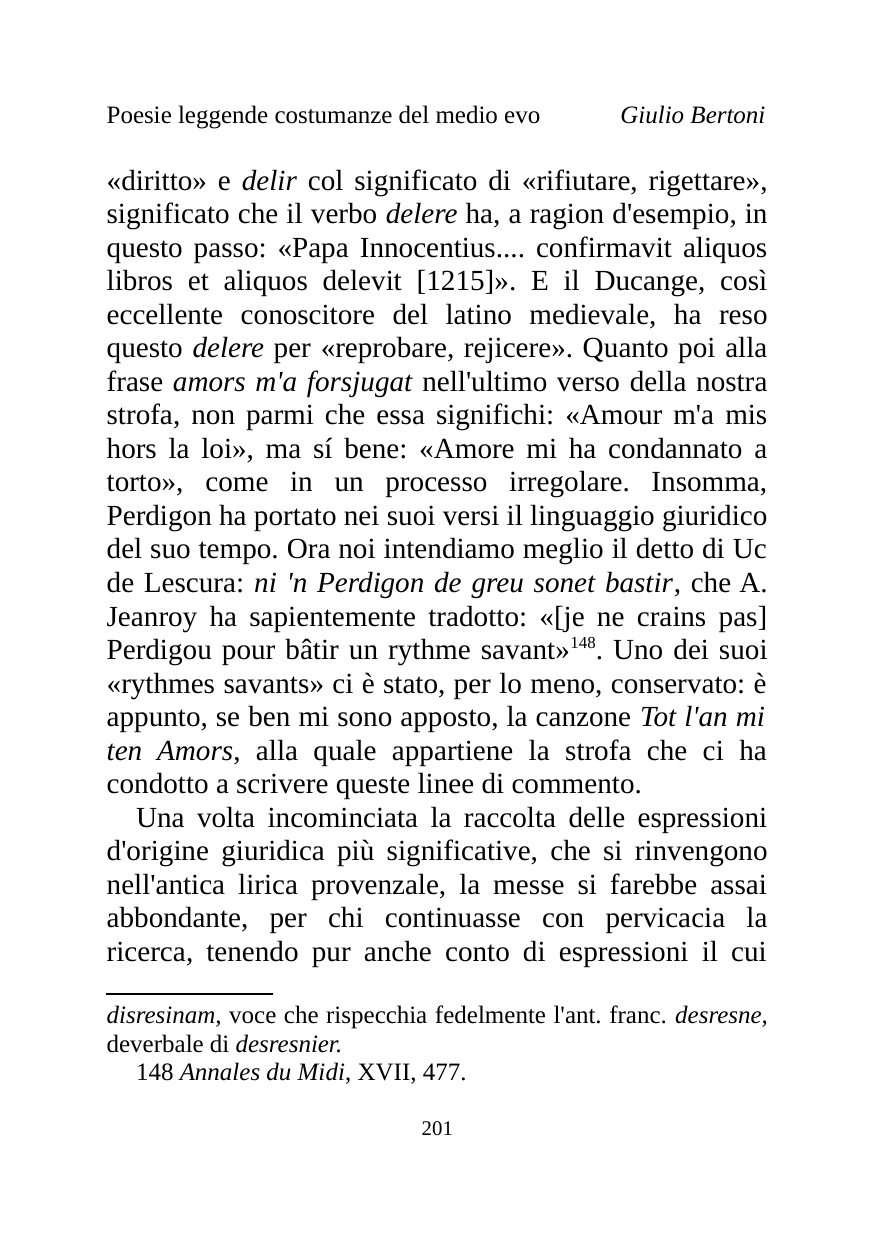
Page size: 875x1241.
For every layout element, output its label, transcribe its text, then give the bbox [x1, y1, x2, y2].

text Una volta incominciata la raccolta delle espressioni d'origine giuridica più significative, che si rinvengono nell'antica lirica provenzale, la messe si farebbe assai abbondante, per chi continuasse con pervicacia la ricerca, tenendo pur anche conto di espressioni il cui [106, 800, 768, 968]
text Annales du Midi, XVII, 477. [106, 1057, 768, 1086]
text disresinam, voce che rispecchia fedelmente l'ant. franc. desresne, deverbale di desresnier. [106, 1000, 768, 1057]
text «diritto» e delir col significato di «rifiutare, rigettare», significato che il verbo delere ha, a ragion d'esempio, in questo passo: «Papa Innocentius.... confirmavit aliquos libros et aliquos delevit [1215]». E il Ducange, così eccellente conoscitore del latino medievale, ha reso questo delere per «reprobare, rejicere». Quanto poi alla frase amors m'a forsjugat nell'ultimo verso della nostra strofa, non parmi che essa significhi: «Amour m'a mis hors la loi», ma sí bene: «Amore mi ha condannato a torto», come in un processo irregolare. Insomma, Perdigon ha portato nei suoi versi il linguaggio giuridico del suo tempo. Ora noi intendiamo meglio il detto di Uc de Lescura: ni 'n Perdigon de greu sonet bastir, che A. Jeanroy ha sapientemente tradotto: «[je ne crains pas] Perdigou pour bâtir un rythme savant». Uno dei suoi «rythmes savants» ci è stato, per lo meno, conservato: è appunto, se ben mi sono apposto, la canzone Tot l'an mi ten Amors, alla quale appartiene la strofa che ci ha condotto a scrivere queste linee di commento. [106, 163, 768, 800]
